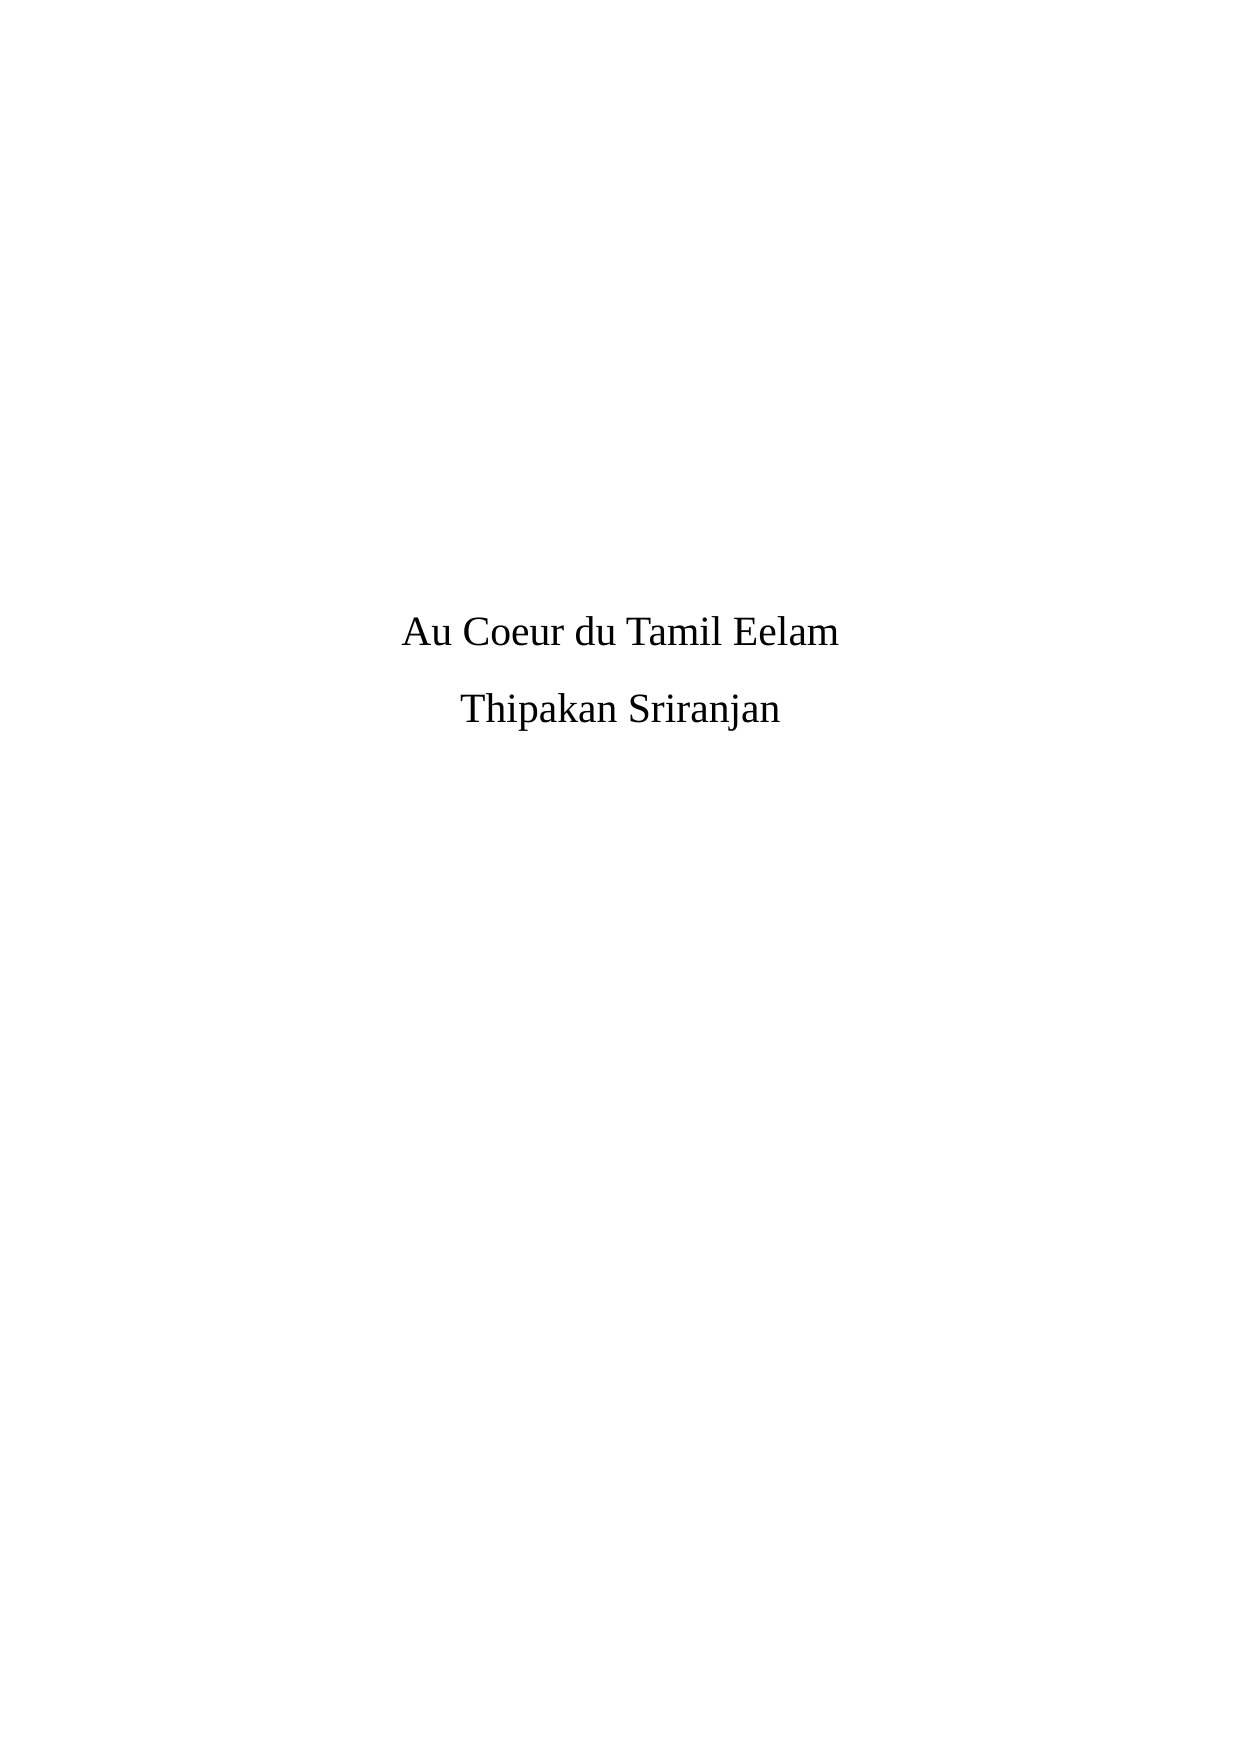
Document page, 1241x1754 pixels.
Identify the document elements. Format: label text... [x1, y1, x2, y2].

text Au Coeur du Tamil Eelam [118, 607, 1122, 655]
text Thipakan Sriranjan [118, 683, 1122, 731]
